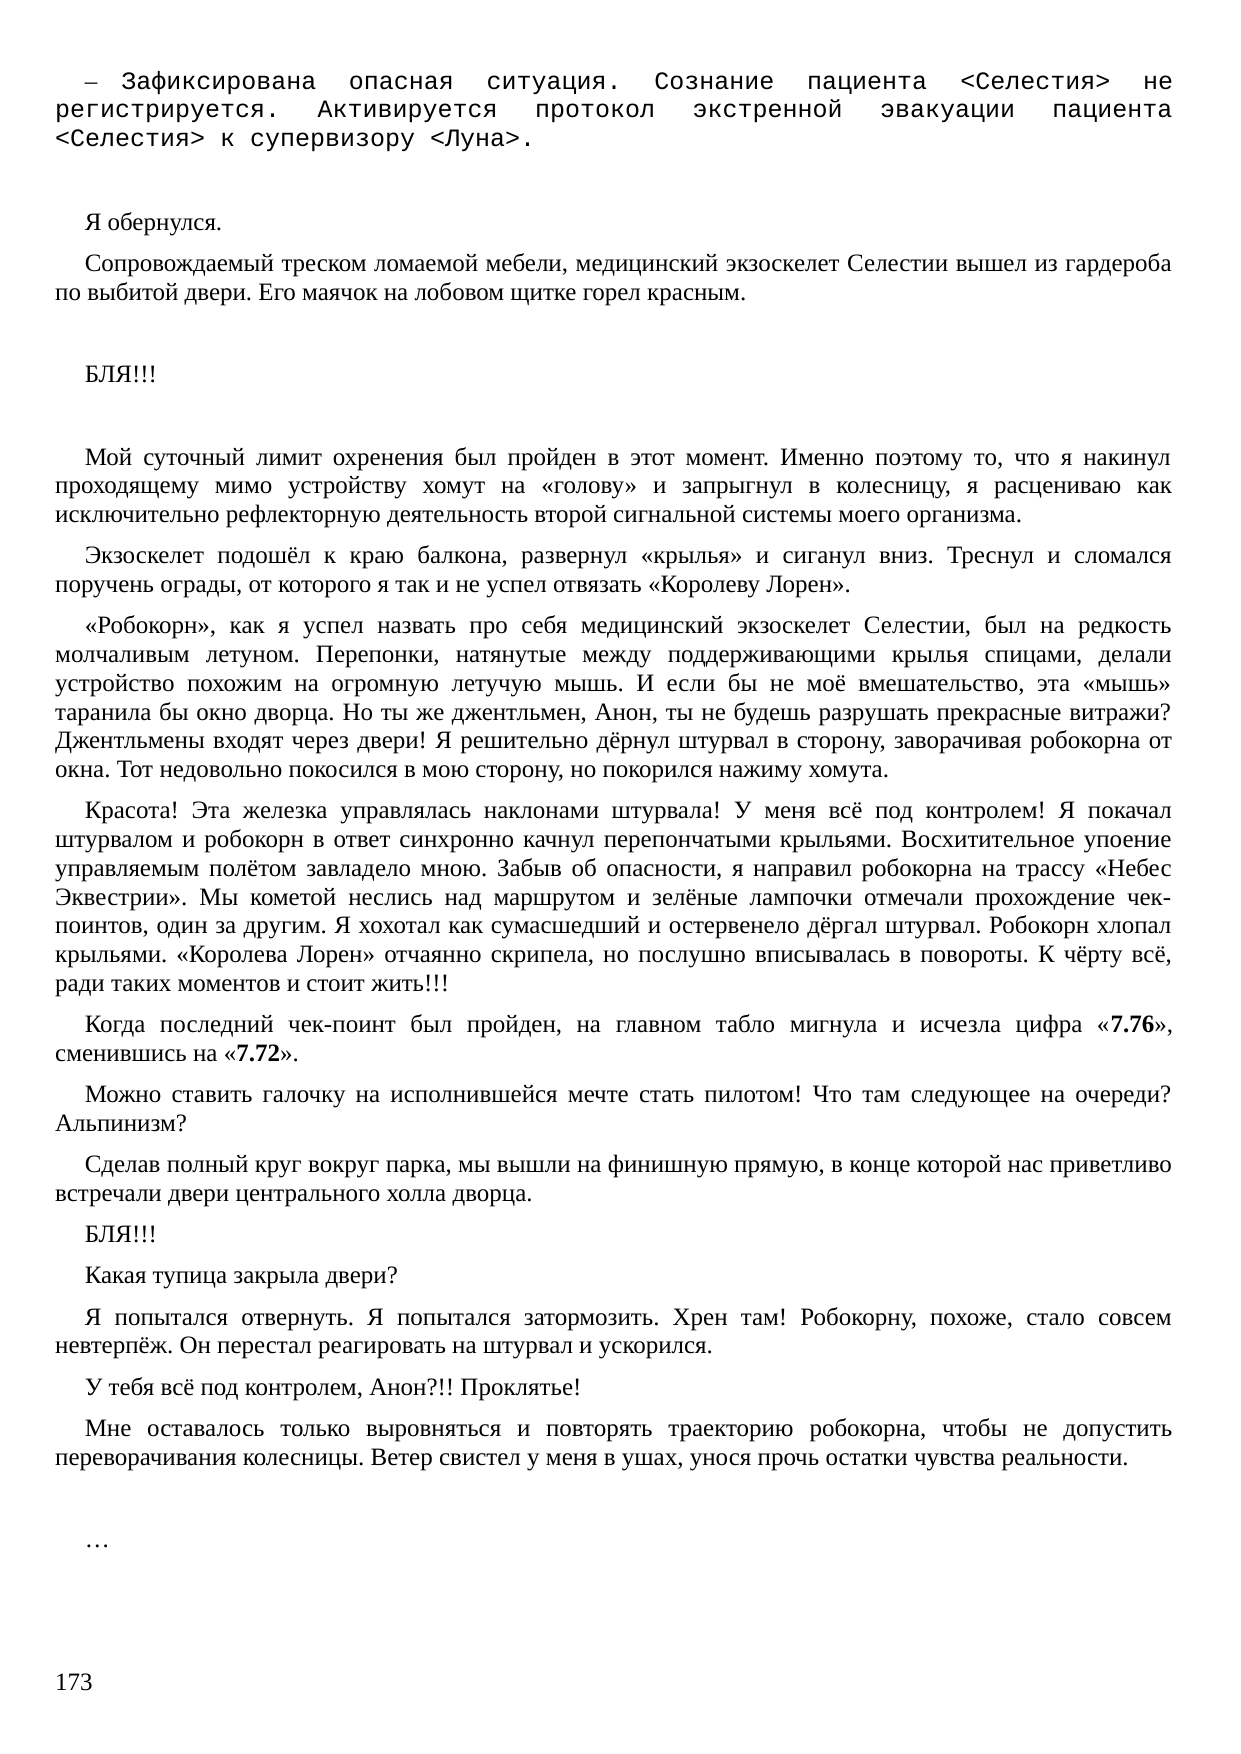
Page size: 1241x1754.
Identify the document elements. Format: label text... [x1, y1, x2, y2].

text Можно ставить галочку на исполнившейся мечте стать пилотом! Что там следующее на очереди? Альпинизм? [55, 1079, 1173, 1137]
text У тебя всё под контролем, Анон?!! Проклятье! [55, 1372, 1173, 1401]
text Экзоскелет подошёл к краю балкона, развернул «крылья» и сиганул вниз. Треснул и сломался поручень ограды, от которого я так и не успел отвязать «Королеву Лорен». [55, 541, 1173, 598]
text … [55, 1524, 1173, 1553]
text Когда последний чек-поинт был пройден, на главном табло мигнула и исчезла цифра «7.76», сменившись на «7.72». [55, 1009, 1173, 1067]
text «Робокорн», как я успел назвать про себя медицинский экзоскелет Селестии, был на редкость молчаливым летуном. Перепонки, натянутые между поддерживающими крылья спицами, делали устройство похожим на огромную летучую мышь. И если бы не моё вмешательство, эта «мышь» таранила бы окно дворца. Но ты же джентльмен, Анон, ты не будешь разрушать прекрасные витражи? Джентльмены входят через двери! Я решительно дёрнул штурвал в сторону, заворачивая робокорна от окна. Тот недовольно покосился в мою сторону, но покорился нажиму хомута. [55, 611, 1173, 783]
text Красота! Эта железка управлялась наклонами штурвала! У меня всё под контролем! Я покачал штурвалом и робокорн в ответ синхронно качнул перепончатыми крыльями. Восхитительное упоение управляемым полётом завладело мною. Забыв об опасности, я направил робокорна на трассу «Небес Эквестрии». Мы кометой неслись над маршрутом и зелёные лампочки отмечали прохождение чек-поинтов, один за другим. Я хохотал как сумасшедший и остервенело дёргал штурвал. Робокорн хлопал крыльями. «Королева Лорен» отчаянно скрипела, но послушно вписывалась в повороты. К чёрту всё, ради таких моментов и стоит жить!!! [55, 796, 1173, 997]
text Сопровождаемый треском ломаемой мебели, медицинский экзоскелет Селестии вышел из гардероба по выбитой двери. Его маячок на лобовом щитке горел красным. [55, 248, 1173, 306]
text – Зафиксирована опасная ситуация. Сознание пациента <Селестия> не регистрируется. Активируется протокол экстренной эвакуации пациента <Селестия> к супервизору <Луна>. [55, 66, 1173, 153]
text Мне оставалось только выровняться и повторять траекторию робокорна, чтобы не допустить переворачивания колесницы. Ветер свистел у меня в ушах, унося прочь остатки чувства реальности. [55, 1413, 1173, 1471]
text БЛЯ!!! [55, 1219, 1173, 1248]
text Я обернулся. [55, 207, 1173, 236]
text Сделав полный круг вокруг парка, мы вышли на финишную прямую, в конце которой нас приветливо встречали двери центрального холла дворца. [55, 1149, 1173, 1207]
text Я попытался отвернуть. Я попытался затормозить. Хрен там! Робокорну, похоже, стало совсем невтерпёж. Он перестал реагировать на штурвал и ускорился. [55, 1302, 1173, 1359]
text БЛЯ!!! [55, 359, 1173, 388]
text Какая тупица закрыла двери? [55, 1261, 1173, 1289]
text Мой суточный лимит охренения был пройден в этот момент. Именно поэтому то, что я накинул проходящему мимо устройству хомут на «голову» и запрыгнул в колесницу, я расцениваю как исключительно рефлекторную деятельность второй сигнальной системы моего организма. [55, 442, 1173, 528]
